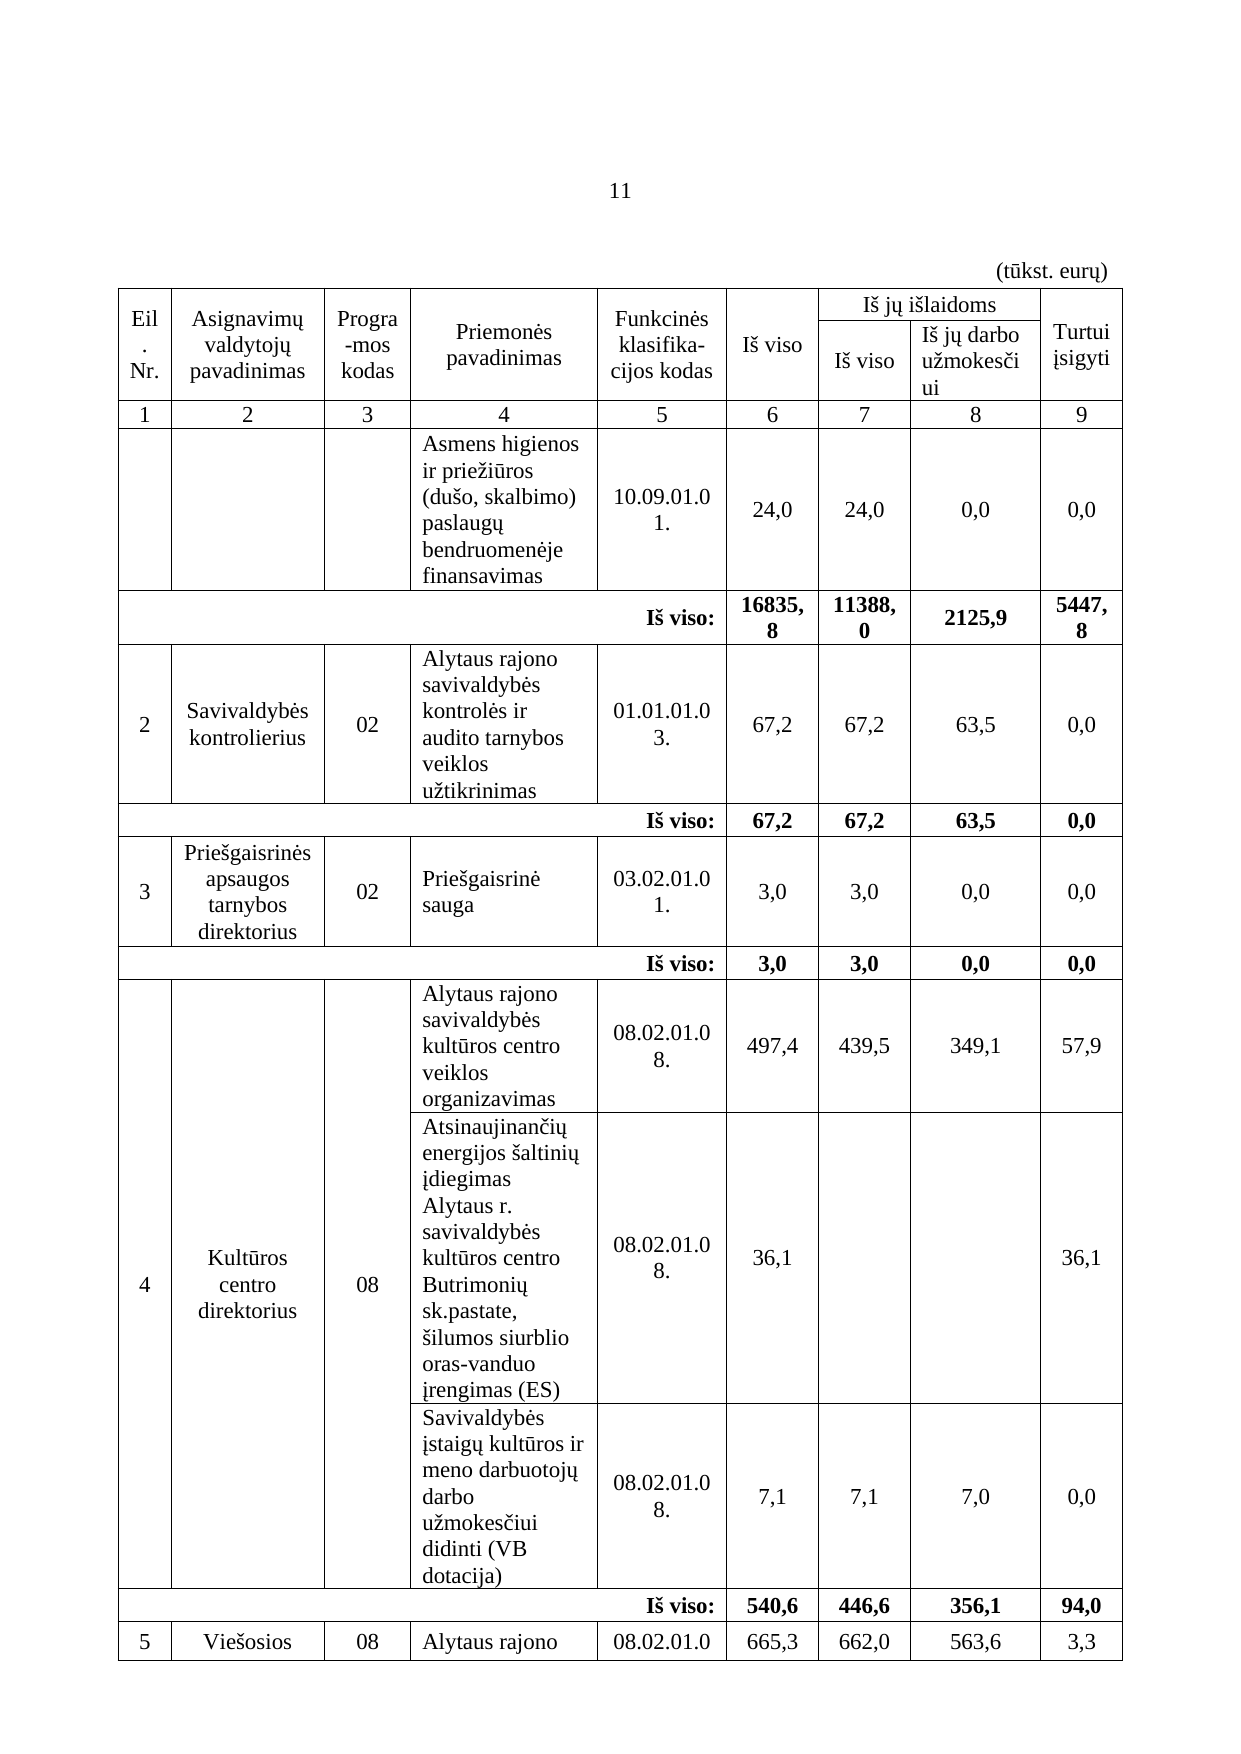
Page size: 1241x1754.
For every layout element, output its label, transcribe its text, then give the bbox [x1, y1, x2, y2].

table_cell Iš viso [819, 321, 910, 400]
table_cell 439,5 [819, 980, 910, 1112]
table_header [118, 253, 171, 288]
table_cell 5 [598, 401, 726, 428]
table_cell Asignavimų valdytojų pavadinimas [172, 289, 324, 400]
table_cell 24,0 [819, 429, 910, 590]
table_cell 2125,9 [911, 591, 1040, 644]
table_cell 36,1 [1041, 1113, 1122, 1403]
table_cell 3,0 [819, 837, 910, 946]
table_cell Kultūros centro direktorius [172, 980, 324, 1588]
table_cell 497,4 [727, 980, 818, 1112]
table_cell Atsinaujinančių energijos šaltinių įdiegimas Alytaus r. savivaldybės kultūros centro Butrimonių sk.pastate, šilumos siurblio oras-vanduo įrengimas (ES) [411, 1113, 597, 1403]
table_cell Asmens higienos ir priežiūros (dušo, skalbimo) paslaugų bendruomenėje finansavimas [411, 429, 597, 590]
table_cell 563,6 [911, 1622, 1040, 1660]
table_cell Priemonės pavadinimas [411, 289, 597, 400]
table_cell 7,1 [727, 1404, 818, 1588]
table_cell Turtui įsigyti [1041, 289, 1122, 400]
table_cell 0,0 [911, 947, 1040, 979]
table_header (tūkst. eurų) [910, 253, 1122, 288]
table_cell 3,0 [727, 947, 818, 979]
table_cell 7,0 [911, 1404, 1040, 1588]
table_cell 03.02.01.01. [598, 837, 726, 946]
table_cell 540,6 [727, 1589, 818, 1621]
table_header [171, 253, 324, 288]
table_cell 36,1 [727, 1113, 818, 1403]
table_cell 08.02.01.08. [598, 1113, 726, 1403]
table_cell 349,1 [911, 980, 1040, 1112]
table_cell Iš viso [727, 289, 818, 400]
table_cell Iš viso: [119, 591, 726, 644]
table_cell Viešosios [172, 1622, 324, 1660]
table_header [411, 253, 597, 288]
table_cell 08 [325, 1622, 410, 1660]
table_cell 662,0 [819, 1622, 910, 1660]
table_cell 02 [325, 837, 410, 946]
table_cell 2 [119, 645, 171, 803]
table_cell 7 [819, 401, 910, 428]
table_cell 0,0 [1041, 645, 1122, 803]
table_cell 6 [727, 401, 818, 428]
table_cell 5 [119, 1622, 171, 1660]
table_cell 3,3 [1041, 1622, 1122, 1660]
table_header [818, 253, 910, 288]
table_cell Funkcinės klasifika-cijos kodas [598, 289, 726, 400]
table_cell 1 [119, 401, 171, 428]
table_cell [119, 429, 171, 590]
table_cell 5447,8 [1041, 591, 1122, 644]
table_cell 0,0 [1041, 429, 1122, 590]
table_cell Alytaus rajono savivaldybės kontrolės ir audito tarnybos veiklos užtikrinimas [411, 645, 597, 803]
table_cell 01.01.01.03. [598, 645, 726, 803]
table_cell 446,6 [819, 1589, 910, 1621]
table_cell 57,9 [1041, 980, 1122, 1112]
table_header [324, 253, 411, 288]
table_cell [172, 429, 324, 590]
table_cell Iš viso: [119, 804, 726, 836]
table_cell 3,0 [727, 837, 818, 946]
table_cell 63,5 [911, 645, 1040, 803]
table_header [597, 253, 726, 288]
table_cell Progra-mos kodas [325, 289, 410, 400]
table_cell 3,0 [819, 947, 910, 979]
table_cell 2 [172, 401, 324, 428]
table_cell 3 [325, 401, 410, 428]
table_cell 08 [325, 980, 410, 1588]
table_cell 67,2 [819, 804, 910, 836]
table_cell Iš viso: [119, 947, 726, 979]
table_cell 94,0 [1041, 1589, 1122, 1621]
table_cell Priešgaisrinė sauga [411, 837, 597, 946]
table_cell 356,1 [911, 1589, 1040, 1621]
table_cell 4 [119, 980, 171, 1588]
table_cell 7,1 [819, 1404, 910, 1588]
table_cell 11388,0 [819, 591, 910, 644]
table_cell [325, 429, 410, 590]
table_cell 665,3 [727, 1622, 818, 1660]
table_cell 10.09.01.01. [598, 429, 726, 590]
table_cell Iš jų išlaidoms [819, 289, 1040, 320]
table_cell 0,0 [911, 429, 1040, 590]
table_cell Iš viso: [119, 1589, 726, 1621]
table_cell 67,2 [727, 804, 818, 836]
table_cell 63,5 [911, 804, 1040, 836]
table_cell 08.02.01.08. [598, 1404, 726, 1588]
table_cell 08.02.01.0 [598, 1622, 726, 1660]
table_cell Savivaldybės kontrolierius [172, 645, 324, 803]
table_cell 24,0 [727, 429, 818, 590]
table_cell [911, 1113, 1040, 1403]
table_cell 0,0 [1041, 1404, 1122, 1588]
table_header [726, 253, 818, 288]
table_cell 4 [411, 401, 597, 428]
table_cell 0,0 [1041, 804, 1122, 836]
table_cell Eil. Nr. [119, 289, 171, 400]
table_cell Alytaus rajono savivaldybės kultūros centro veiklos organizavimas [411, 980, 597, 1112]
table_cell 67,2 [819, 645, 910, 803]
table_cell 02 [325, 645, 410, 803]
table_cell 16835,8 [727, 591, 818, 644]
table_cell 67,2 [727, 645, 818, 803]
table_cell Priešgaisrinės apsaugos tarnybos direktorius [172, 837, 324, 946]
table_cell 3 [119, 837, 171, 946]
table_cell 08.02.01.08. [598, 980, 726, 1112]
table_cell Iš jų darbo užmokesčiui [911, 321, 1040, 400]
table_cell 0,0 [1041, 947, 1122, 979]
table_cell [819, 1113, 910, 1403]
table_cell 9 [1041, 401, 1122, 428]
table_cell Savivaldybės įstaigų kultūros ir meno darbuotojų darbo užmokesčiui didinti (VB dotacija) [411, 1404, 597, 1588]
table_cell 0,0 [1041, 837, 1122, 946]
table_cell Alytaus rajono [411, 1622, 597, 1660]
table_cell 0,0 [911, 837, 1040, 946]
table_cell 8 [911, 401, 1040, 428]
